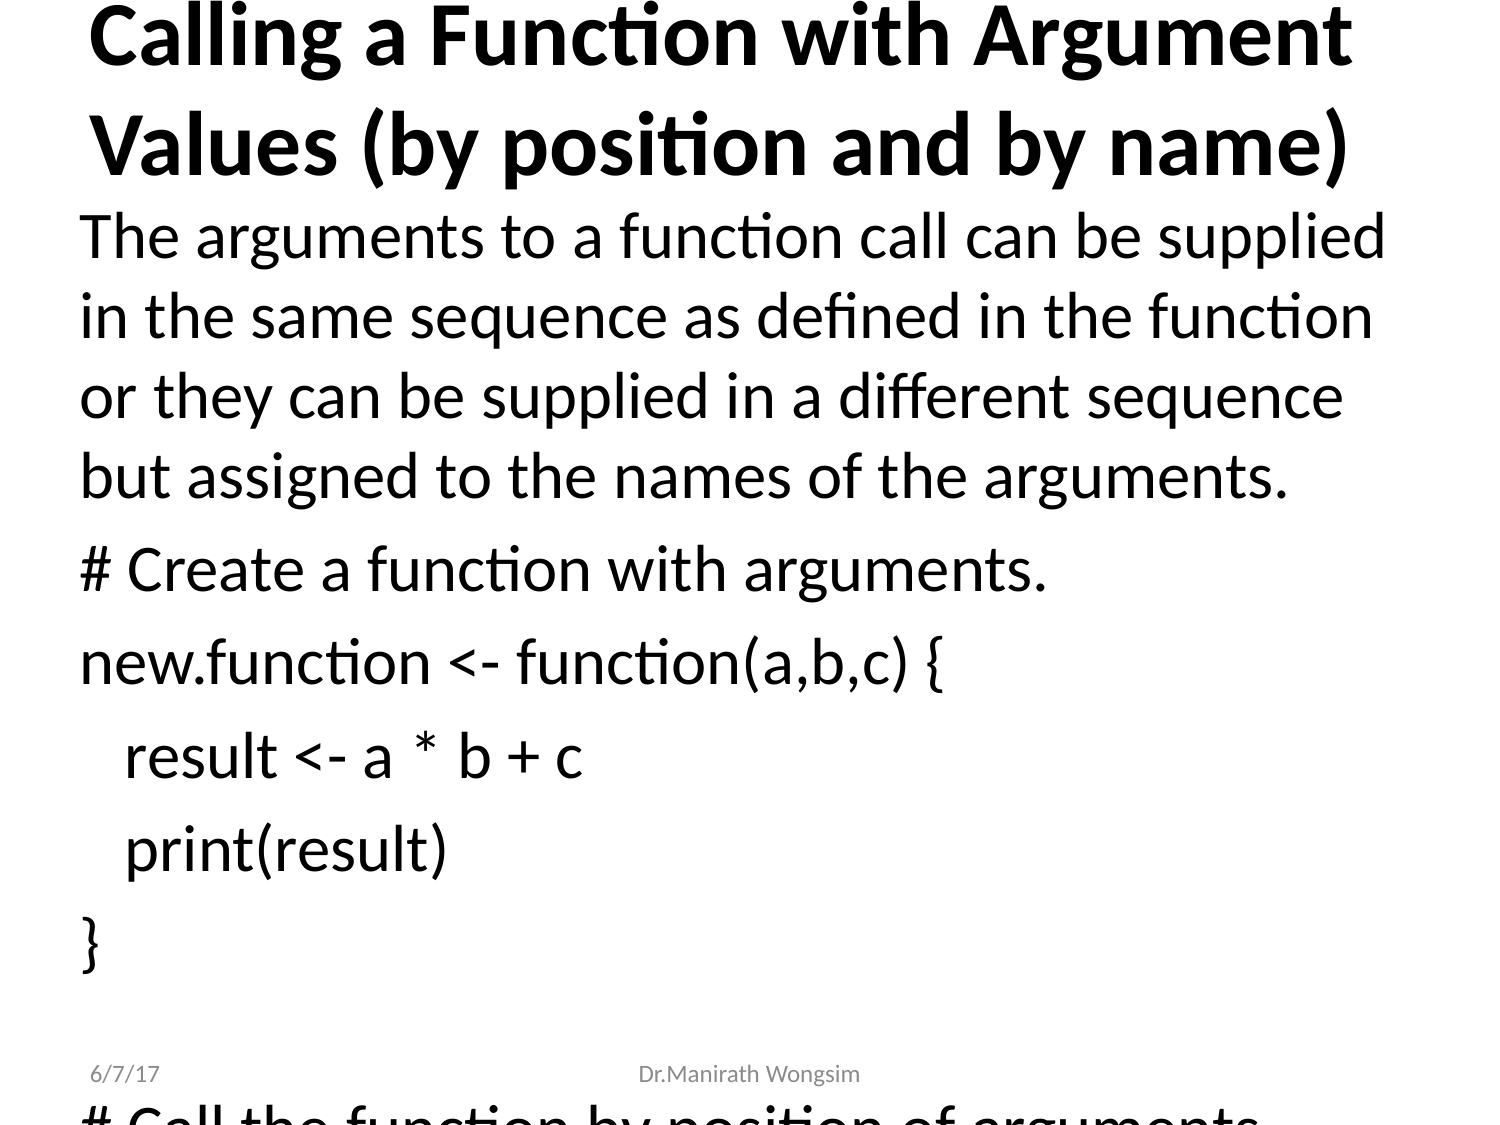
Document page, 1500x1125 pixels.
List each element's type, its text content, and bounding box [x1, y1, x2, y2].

text_box Dr.Manirath Wongsim [512, 1042, 988, 1103]
text_box Calling a Function with Argument Values (by position and by name) [75, 45, 1425, 184]
text_box The arguments to a function call can be supplied in the same sequence as defined in the function or they can be supplied in a different sequence but assigned to the names of the arguments. # Create a function with arguments. new.function <- function(a,b,c) { result <- a * b + c print(result) } # Call the function by position of arguments. new.function(5,3,11) # Call the function by names of the arguments. new.function(a = 11, b = 5, c = 3) When we execute the above code, it produces the following result − [1] 26 [1] 58 [64, 184, 1425, 1106]
text_box 6/7/17 [74, 1042, 425, 1103]
